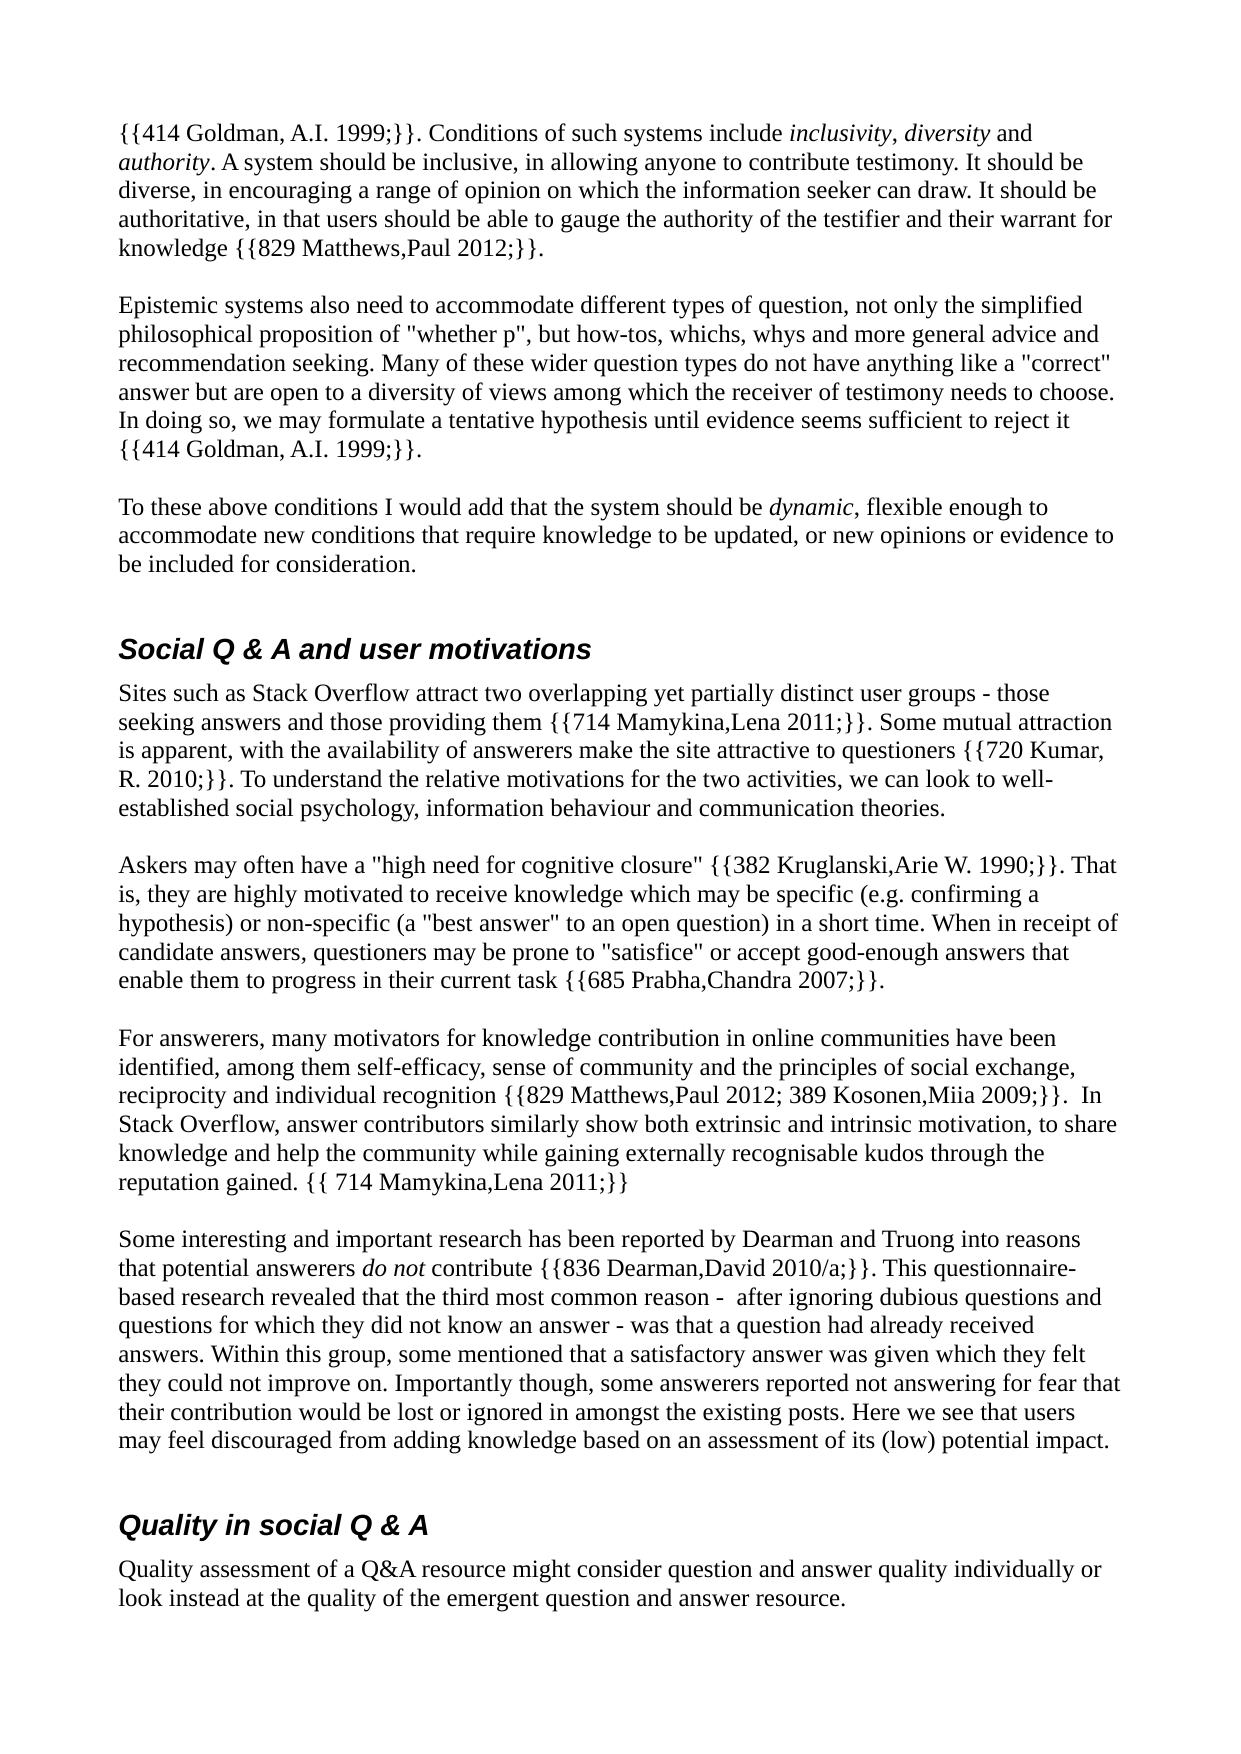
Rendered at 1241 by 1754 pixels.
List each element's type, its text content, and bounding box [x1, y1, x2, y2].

text To these above conditions I would add that the system should be dynamic, flexible enough to accommodate new conditions that require knowledge to be updated, or new opinions or evidence to be included for consideration. [118, 492, 1122, 578]
text Askers may often have a "high need for cognitive closure" {{382 Kruglanski,Arie W. 1990;}}. That is, they are highly motivated to receive knowledge which may be specific (e.g. confirming a hypothesis) or non-specific (a "best answer" to an open question) in a short time. When in receipt of candidate answers, questioners may be prone to "satisfice" or accept good-enough answers that enable them to progress in their current task {{685 Prabha,Chandra 2007;}}. [118, 850, 1122, 994]
text For answerers, many motivators for knowledge contribution in online communities have been identified, among them self-efficacy, sense of community and the principles of social exchange, reciprocity and individual recognition {{829 Matthews,Paul 2012; 389 Kosonen,Miia 2009;}}. In Stack Overflow, answer contributors similarly show both extrinsic and intrinsic motivation, to share knowledge and help the community while gaining externally recognisable kudos through the reputation gained. {{ 714 Mamykina,Lena 2011;}} [118, 1023, 1122, 1195]
subtitle Quality in social Q & A [118, 1508, 1122, 1541]
text Some interesting and important research has been reported by Dearman and Truong into reasons that potential answerers do not contribute {{836 Dearman,David 2010/a;}}. This questionnaire-based research revealed that the third most common reason - after ignoring dubious questions and questions for which they did not know an answer - was that a question had already received answers. Within this group, some mentioned that a satisfactory answer was given which they felt they could not improve on. Importantly though, some answerers reported not answering for fear that their contribution would be lost or ignored in amongst the existing posts. Here we see that users may feel discouraged from adding knowledge based on an assessment of its (low) potential impact. [118, 1224, 1122, 1454]
subtitle Social Q & A and user motivations [118, 632, 1122, 665]
text Epistemic systems also need to accommodate different types of question, not only the simplified philosophical proposition of "whether p", but how-tos, whichs, whys and more general advice and recommendation seeking. Many of these wider question types do not have anything like a "correct" answer but are open to a diversity of views among which the receiver of testimony needs to choose. In doing so, we may formulate a tentative hypothesis until evidence seems sufficient to reject it {{414 Goldman, A.I. 1999;}}. [118, 291, 1122, 463]
text Sites such as Stack Overflow attract two overlapping yet partially distinct user groups - those seeking answers and those providing them {{714 Mamykina,Lena 2011;}}. Some mutual attraction is apparent, with the availability of answerers make the site attractive to questioners {{720 Kumar, R. 2010;}}. To understand the relative motivations for the two activities, we can look to well-established social psychology, information behaviour and communication theories. [118, 678, 1122, 822]
text {{414 Goldman, A.I. 1999;}}. Conditions of such systems include inclusivity, diversity and authority. A system should be inclusive, in allowing anyone to contribute testimony. It should be diverse, in encouraging a range of opinion on which the information seeker can draw. It should be authoritative, in that users should be able to gauge the authority of the testifier and their warrant for knowledge {{829 Matthews,Paul 2012;}}. [118, 118, 1122, 262]
text Quality assessment of a Q&A resource might consider question and answer quality individually or look instead at the quality of the emergent question and answer resource. [118, 1554, 1122, 1611]
